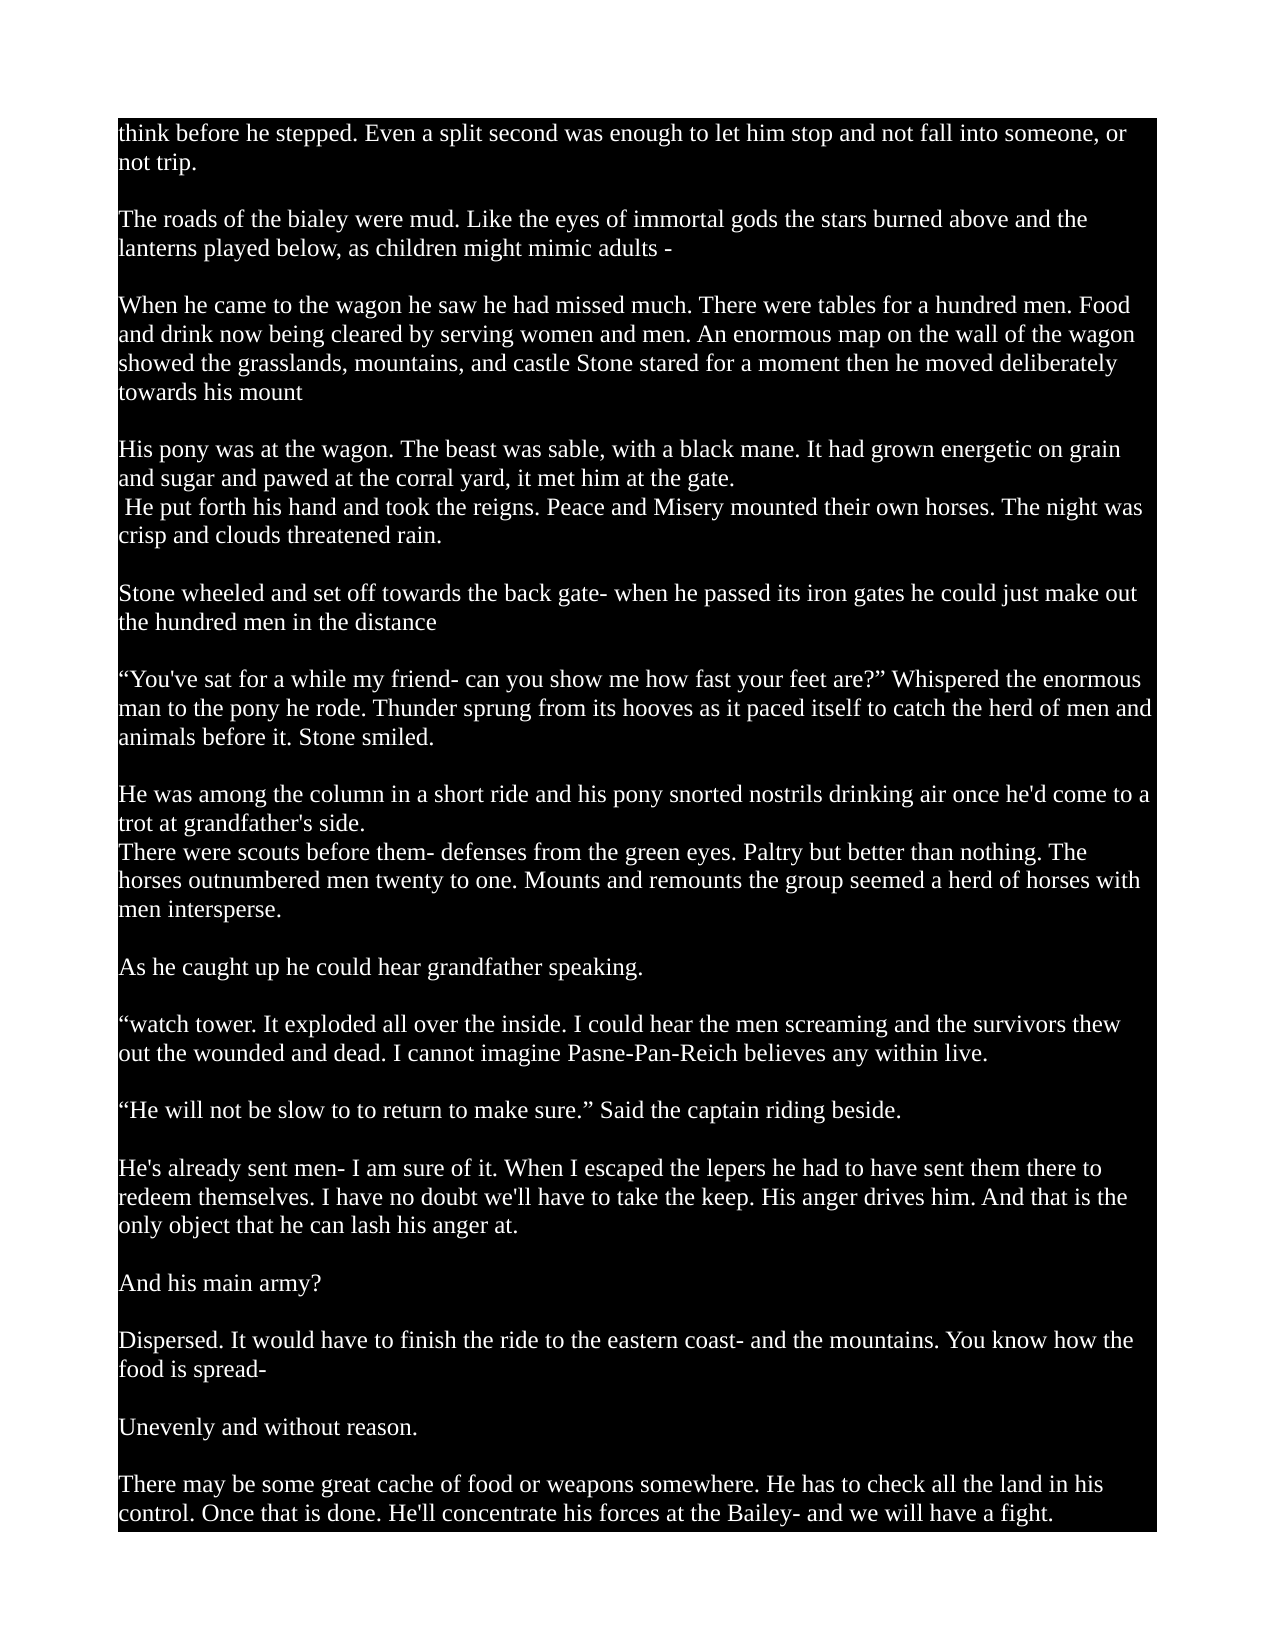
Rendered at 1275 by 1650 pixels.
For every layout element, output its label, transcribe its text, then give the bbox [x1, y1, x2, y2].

text Stone wheeled and set off towards the back gate- when he passed its iron gates he could just make out the hundred men in the distance “You've sat for a while my friend- can you show me how fast your feet are?” Whispered the enormous man to the pony he rode. Thunder sprung from its hooves as it paced itself to catch the herd of men and animals before it. Stone smiled. [118, 578, 1157, 751]
text He put forth his hand and took the reigns. Peace and Misery mounted their own horses. The night was crisp and clouds threatened rain. [118, 492, 1157, 549]
text He's already sent men- I am sure of it. When I escaped the lepers he had to have sent them there to redeem themselves. I have no doubt we'll have to take the keep. His anger drives him. And that is the only object that he can lash his anger at. And his main army? Dispersed. It would have to finish the ride to the eastern coast- and the mountains. You know how the food is spread- [118, 1153, 1157, 1383]
text There were scouts before them- defenses from the green eyes. Paltry but better than nothing. The horses outnumbered men twenty to one. Mounts and remounts the group seemed a herd of horses with men intersperse. As he caught up he could hear grandfather speaking. “watch tower. It exploded all over the inside. I could hear the men screaming and the survivors thew out the wounded and dead. I cannot imagine Pasne-Pan-Reich believes any within live. “He will not be slow to to return to make sure.” Said the captain riding beside. [118, 837, 1157, 1124]
text He was among the column in a short ride and his pony snorted nostrils drinking air once he'd come to a trot at grandfather's side. [118, 779, 1157, 837]
text Unevenly and without reason. There may be some great cache of food or weapons somewhere. He has to check all the land in his control. Once that is done. He'll concentrate his forces at the Bailey- and we will have a fight. [118, 1412, 1157, 1527]
text think before he stepped. Even a split second was enough to let him stop and not fall into someone, or not trip. The roads of the bialey were mud. Like the eyes of immortal gods the stars burned above and the lanterns played below, as children might mimic adults - [118, 118, 1157, 262]
text His pony was at the wagon. The beast was sable, with a black mane. It had grown energetic on grain and sugar and pawed at the corral yard, it met him at the gate. [118, 434, 1157, 492]
text When he came to the wagon he saw he had missed much. There were tables for a hundred men. Food and drink now being cleared by serving women and men. An enormous map on the wall of the wagon showed the grasslands, mountains, and castle Stone stared for a moment then he moved deliberately towards his mount [118, 291, 1157, 406]
